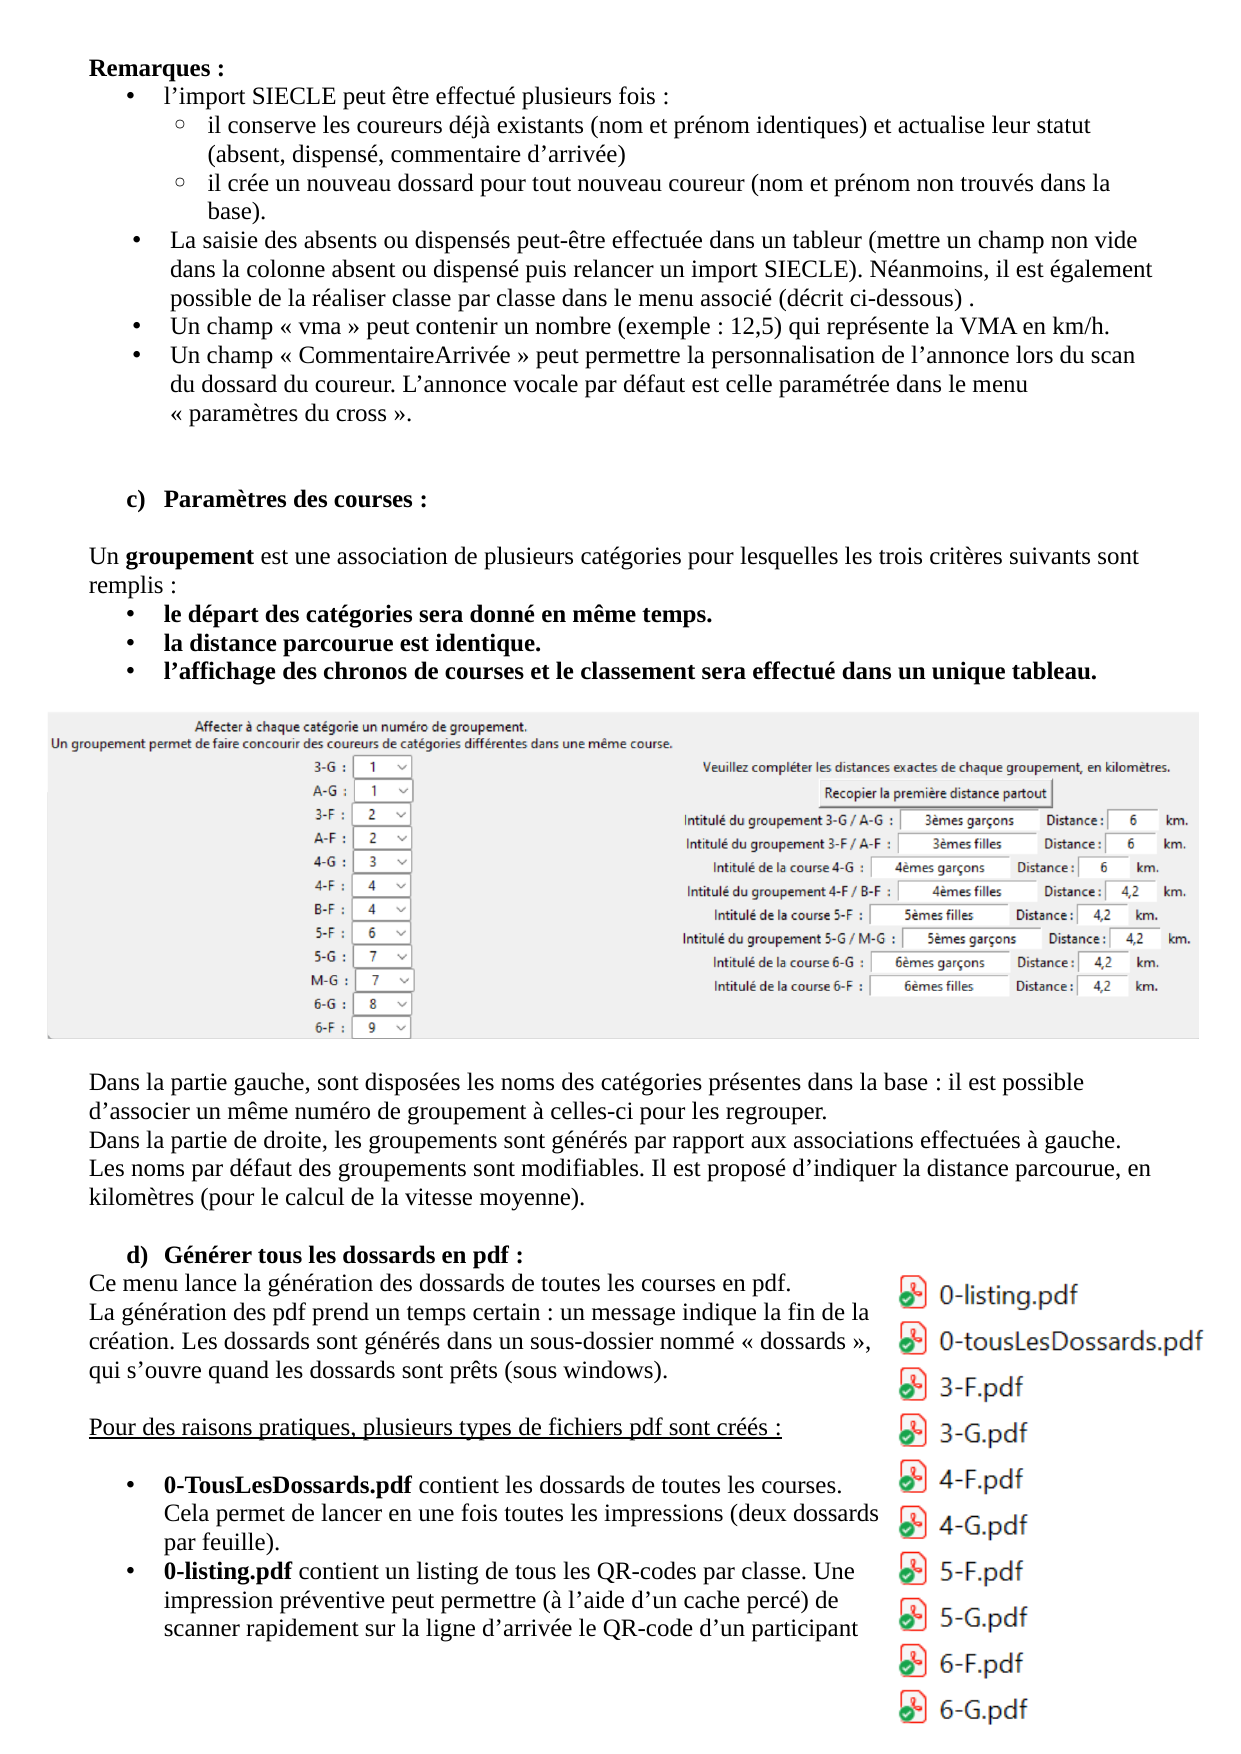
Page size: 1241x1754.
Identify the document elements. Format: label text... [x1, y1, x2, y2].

list il crée un nouveau dossard pour tout nouveau coureur (nom et prénom non trouvés dans la base). [170, 168, 1158, 225]
text La génération des pdf prend un temps certain : un message indique la fin de la création. Les dossards sont générés dans un sous-dossier nommé « dossards », qui s’ouvre quand les dossards sont prêts (sous windows). [88, 1297, 882, 1383]
text Ce menu lance la génération des dossards de toutes les courses en pdf. [88, 1268, 882, 1297]
text Pour des raisons pratiques, plusieurs types de fichiers pdf sont créés : [88, 1412, 882, 1441]
list Un champ « vma » peut contenir un nombre (exemple : 12,5) qui représente la VMA en km/h. [132, 311, 1158, 340]
list La saisie des absents ou dispensés peut-être effectuée dans un tableur (mettre un champ non vide dans la colonne absent ou dispensé puis relancer un import SIECLE). Néanmoins, il est également possible de la réaliser classe par classe dans le menu associé (décrit ci-dessous) . [132, 225, 1158, 311]
list 0-listing.pdf contient un listing de tous les QR-codes par classe. Une impression préventive peut permettre (à l’aide d’un cache percé) de scanner rapidement sur la ligne d’arrivée le QR-code d’un participant [126, 1556, 882, 1642]
text Dans la partie de droite, les groupements sont générés par rapport aux associations effectuées à gauche. Les noms par défaut des groupements sont modifiables. Il est proposé d’indiquer la distance parcourue, en kilomètres (pour le calcul de la vitesse moyenne). [88, 1125, 1158, 1211]
list la distance parcourue est identique. [126, 628, 1158, 656]
list 0-TousLesDossards.pdf contient les dossards de toutes les courses. Cela permet de lancer en une fois toutes les impressions (deux dossards par feuille). [126, 1470, 882, 1556]
list Paramètres des courses : [126, 484, 1158, 513]
list le départ des catégories sera donné en même temps. [126, 599, 1158, 628]
list l’affichage des chronos de courses et le classement sera effectué dans un unique tableau. [126, 656, 1158, 685]
text Un groupement est une association de plusieurs catégories pour lesquelles les trois critères suivants sont remplis : [88, 541, 1158, 599]
text Dans la partie gauche, sont disposées les noms des catégories présentes dans la base : il est possible d’associer un même numéro de groupement à celles-ci pour les regrouper. [88, 1067, 1158, 1125]
picture [882, 1264, 1219, 1732]
list Générer tous les dossards en pdf : [126, 1240, 1158, 1268]
text Remarques : [88, 53, 1158, 81]
picture [47, 711, 1199, 1039]
list Un champ « CommentaireArrivée » peut permettre la personnalisation de l’annonce lors du scan du dossard du coureur. L’annonce vocale par défaut est celle paramétrée dans le menu « paramètres du cross ». [132, 340, 1158, 426]
list l’import SIECLE peut être effectué plusieurs fois : [126, 81, 1158, 110]
list il conserve les coureurs déjà existants (nom et prénom identiques) et actualise leur statut (absent, dispensé, commentaire d’arrivée) [170, 110, 1158, 168]
